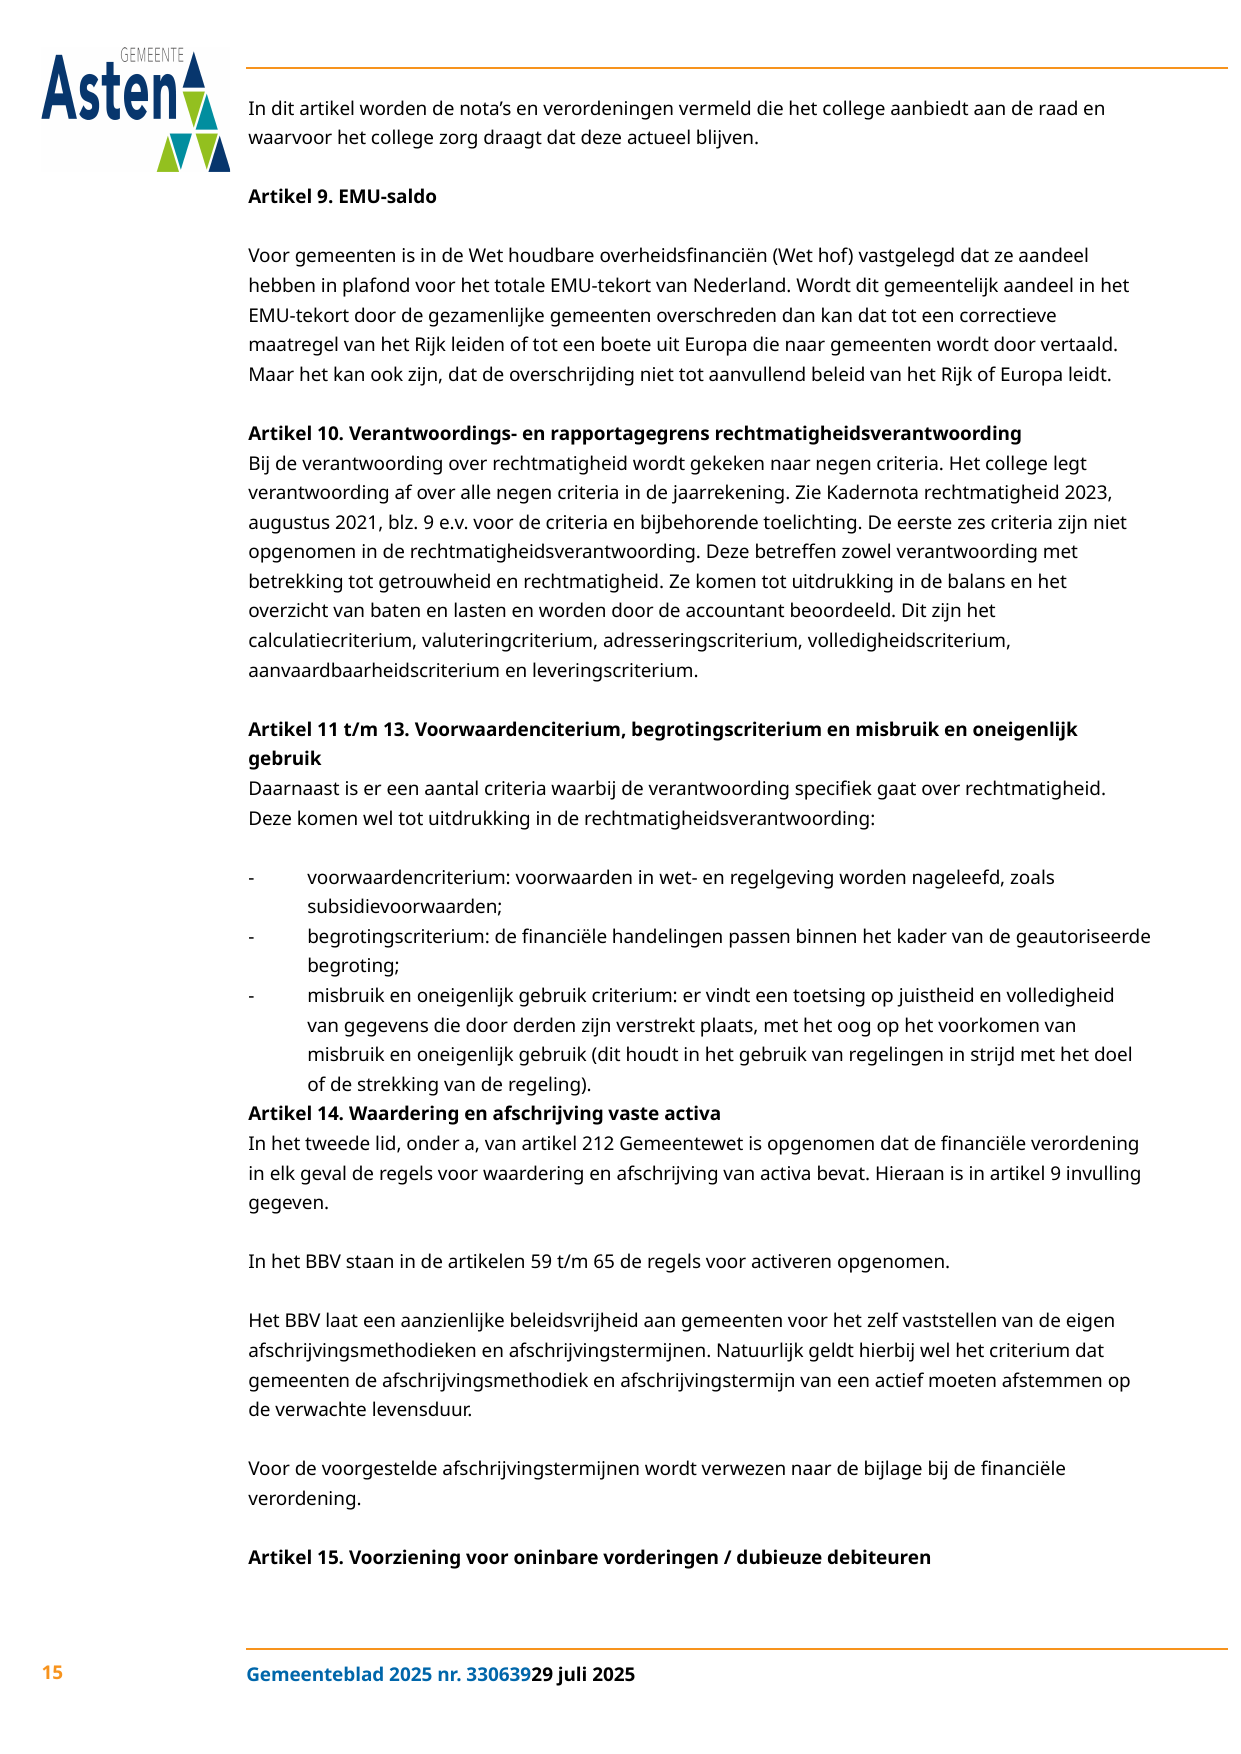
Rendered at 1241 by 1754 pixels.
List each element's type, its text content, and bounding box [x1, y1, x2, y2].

list begrotingscriterium: de financiële handelingen passen binnen het kader van de geautoriseerde begroting; [248, 923, 1152, 978]
list misbruik en oneigenlijk gebruik criterium: er vindt een toetsing op juistheid en volledigheid van gegevens die door derden zijn verstrekt plaats, met het oog op het voorkomen van misbruik en oneigenlijk gebruik (dit houdt in het gebruik van regelingen in strijd met het doel of de strekking van de regeling). [248, 982, 1152, 1097]
list voorwaardencriterium: voorwaarden in wet- en regelgeving worden nageleefd, zoals subsidievoorwaarden; [248, 864, 1152, 919]
text Het BBV laat een aanzienlijke beleidsvrijheid aan gemeenten voor het zelf vaststellen van de eigen afschrijvingsmethodieken en afschrijvingstermijnen. Natuurlijk geldt hierbij wel het criterium dat gemeenten de afschrijvingsmethodiek en afschrijvingstermijn van een actief moeten afstemmen op de verwachte levensduur. [248, 1308, 1152, 1422]
text Voor gemeenten is in de Wet houdbare overheidsfinanciën (Wet hof) vastgelegd dat ze aandeel hebben in plafond voor het totale EMU-tekort van Nederland. Wordt dit gemeentelijk aandeel in het EMU-tekort door de gezamenlijke gemeenten overschreden dan kan dat tot een correctieve maatregel van het Rijk leiden of tot een boete uit Europa die naar gemeenten wordt door vertaald. Maar het kan ook zijn, dat de overschrijding niet tot aanvullend beleid van het Rijk of Europa leidt. [248, 243, 1152, 387]
text In dit artikel worden de nota’s en verordeningen vermeld die het college aanbiedt aan de raad en waarvoor het college zorg draagt dat deze actueel blijven. [248, 95, 1152, 150]
text Artikel 10. Verantwoordings- en rapportagegrens rechtmatigheidsverantwoording [248, 420, 1152, 446]
text In het BBV staan in de artikelen 59 t/m 65 de regels voor activeren opgenomen. [248, 1248, 1152, 1274]
text Voor de voorgestelde afschrijvingstermijnen wordt verwezen naar de bijlage bij de financiële verordening. [248, 1456, 1152, 1511]
text In het tweede lid, onder a, van artikel 212 Gemeentewet is opgenomen dat de financiële verordening in elk geval de regels voor waardering en afschrijving van activa bevat. Hieraan is in artikel 9 invulling gegeven. [248, 1130, 1152, 1215]
picture [41, 47, 231, 172]
text Artikel 11 t/m 13. Voorwaardenciterium, begrotingscriterium en misbruik en oneigenlijk gebruik [248, 716, 1152, 771]
text Artikel 15. Voorziening voor oninbare vorderingen / dubieuze debiteuren [248, 1544, 1152, 1570]
text Bij de verantwoording over rechtmatigheid wordt gekeken naar negen criteria. Het college legt verantwoording af over alle negen criteria in de jaarrekening. Zie Kadernota rechtmatigheid 2023, augustus 2021, blz. 9 e.v. voor de criteria en bijbehorende toelichting. De eerste zes criteria zijn niet opgenomen in de rechtmatigheidsverantwoording. Deze betreffen zowel verantwoording met betrekking tot getrouwheid en rechtmatigheid. Ze komen tot uitdrukking in de balans en het overzicht van baten en lasten en worden door de accountant beoordeeld. Dit zijn het calculatiecriterium, valuteringcriterium, adresseringscriterium, volledigheidscriterium, aanvaardbaarheidscriterium en leveringscriterium. [248, 450, 1152, 683]
text Artikel 9. EMU-saldo [248, 183, 1152, 209]
text Daarnaast is er een aantal criteria waarbij de verantwoording specifiek gaat over rechtmatigheid. Deze komen wel tot uitdrukking in de rechtmatigheidsverantwoording: [248, 775, 1152, 831]
text Artikel 14. Waardering en afschrijving vaste activa [248, 1101, 1152, 1126]
